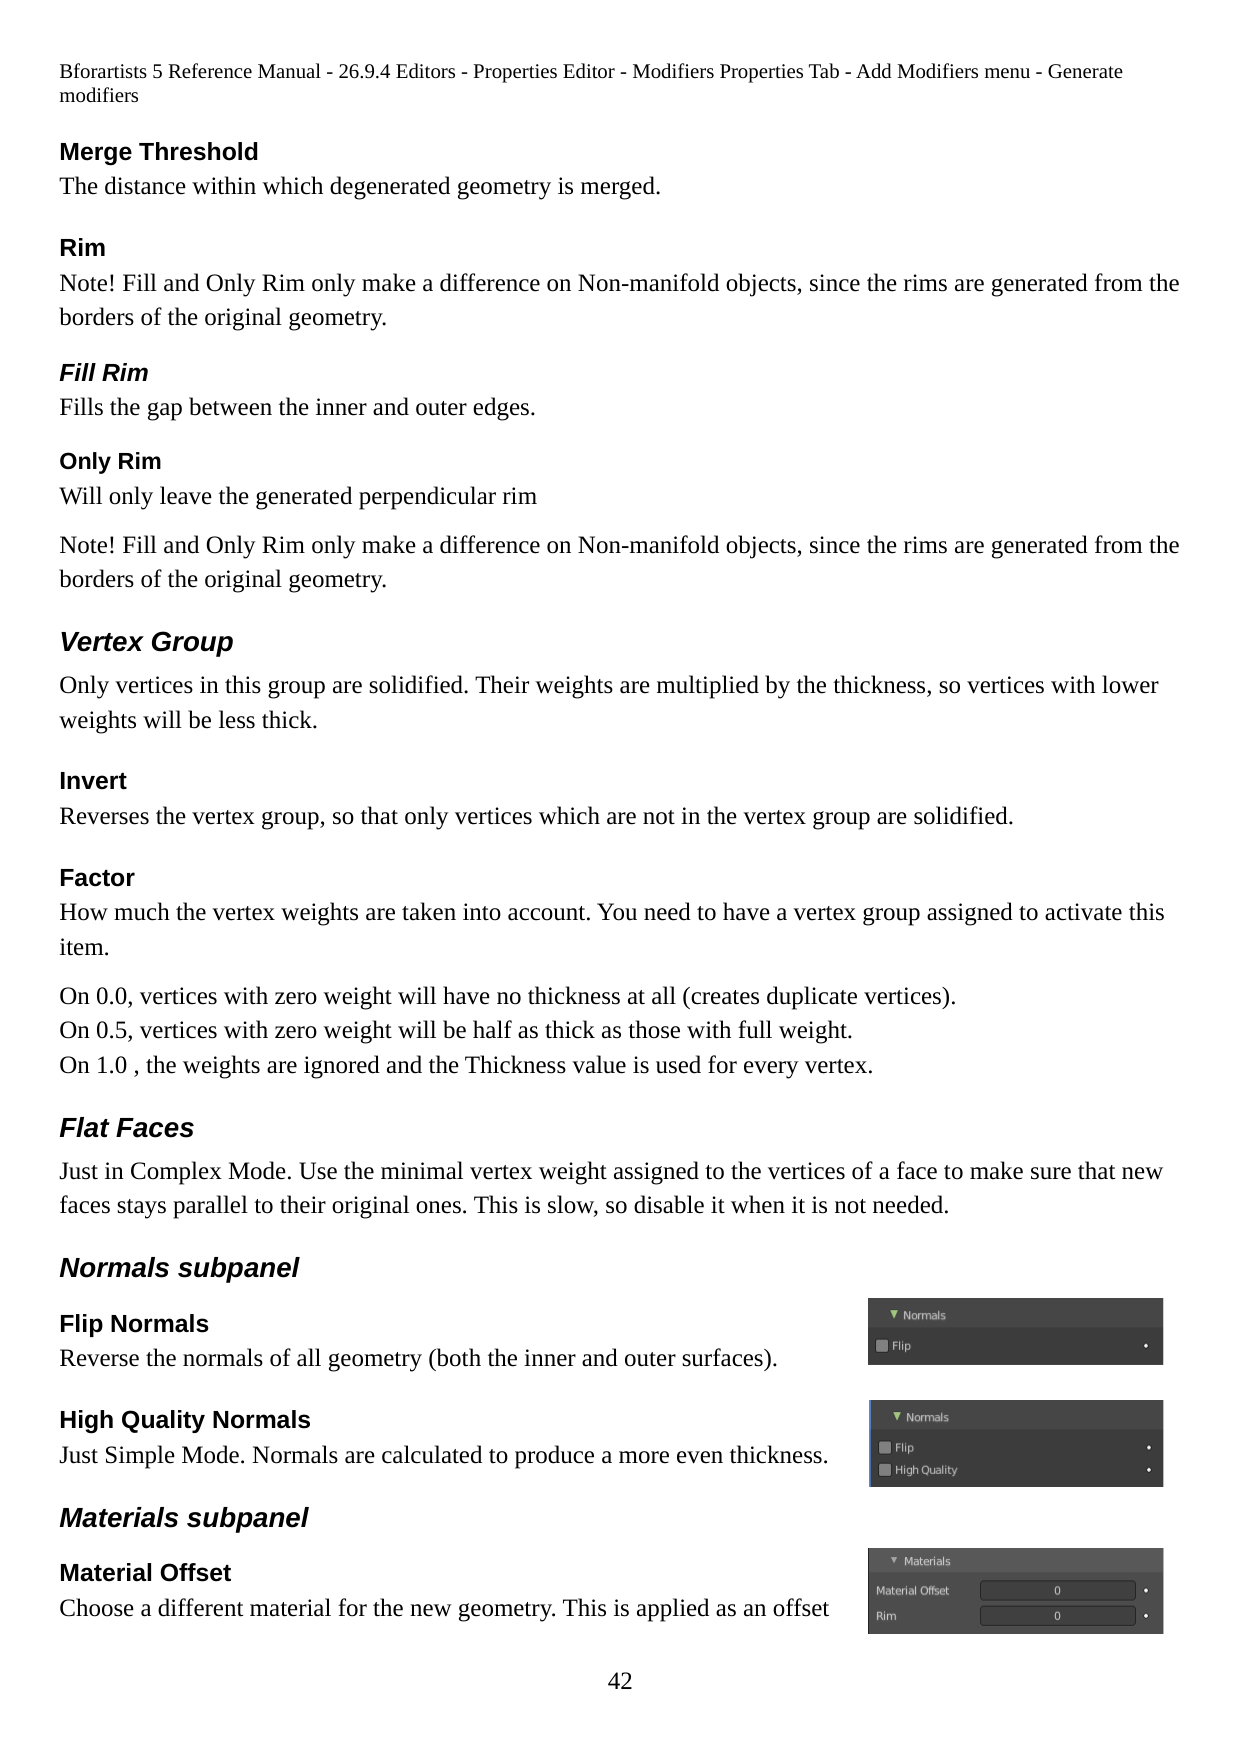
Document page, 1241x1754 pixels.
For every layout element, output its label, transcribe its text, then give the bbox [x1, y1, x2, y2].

subtitle [1164, 1405, 1181, 1434]
text Just in Complex Mode. Use the minimal vertex weight assigned to the vertices of a face to make sure that new faces stays parallel to their original ones. This is slow, so disable it when it is not needed. [59, 1156, 1181, 1219]
subtitle Flat Faces [59, 1111, 1181, 1143]
subtitle Material Offset [59, 1558, 868, 1587]
subtitle Invert [59, 766, 1181, 795]
subtitle Materials subpanel [59, 1501, 1181, 1533]
subtitle Normals subpanel [59, 1252, 1181, 1284]
subtitle [1164, 1558, 1181, 1587]
text Note! Fill and Only Rim only make a difference on Non-manifold objects, since the rims are generated from the borders of the original geometry. [59, 268, 1181, 331]
text Fills the gap between the inner and outer edges. [59, 392, 1181, 421]
text Reverse the normals of all geometry (both the inner and outer surfaces). [59, 1343, 1181, 1372]
subtitle Rim [59, 233, 1181, 262]
subtitle Merge Threshold [59, 137, 1181, 165]
subtitle [1164, 1309, 1181, 1337]
subtitle Factor [59, 863, 1181, 891]
subtitle Vertex Group [59, 626, 1181, 658]
text Will only leave the generated perpendicular rim [59, 481, 1181, 509]
text On 0.0, vertices with zero weight will have no thickness at all (creates duplicate vertices). On 0.5, vertices with zero weight will be half as thick as those with full weight. On 1.0 , the weights are ignored and the Thickness value is used for every vertex. [59, 981, 1181, 1079]
subtitle Only Rim [59, 448, 1181, 474]
text Just Simple Mode. Normals are calculated to produce a more even thickness. [59, 1440, 869, 1469]
text Only vertices in this group are solidified. Their weights are multiplied by the thickness, so vertices with lower weights will be less thick. [59, 670, 1181, 733]
subtitle High Quality Normals [59, 1405, 869, 1434]
text Note! Fill and Only Rim only make a difference on Non-manifold objects, since the rims are generated from the borders of the original geometry. [59, 530, 1181, 593]
picture [868, 1548, 1164, 1634]
subtitle Flip Normals [59, 1309, 868, 1337]
picture [869, 1400, 1164, 1487]
subtitle Fill Rim [59, 358, 1181, 386]
text Reverses the vertex group, so that only vertices which are not in the vertex group are solidified. [59, 801, 1181, 830]
text The distance within which degenerated geometry is merged. [59, 171, 1181, 200]
picture [868, 1298, 1164, 1365]
text How much the vertex weights are taken into account. You need to have a vertex group assigned to activate this item. [59, 897, 1181, 961]
text Choose a different material for the new geometry. This is applied as an offset [59, 1593, 868, 1622]
